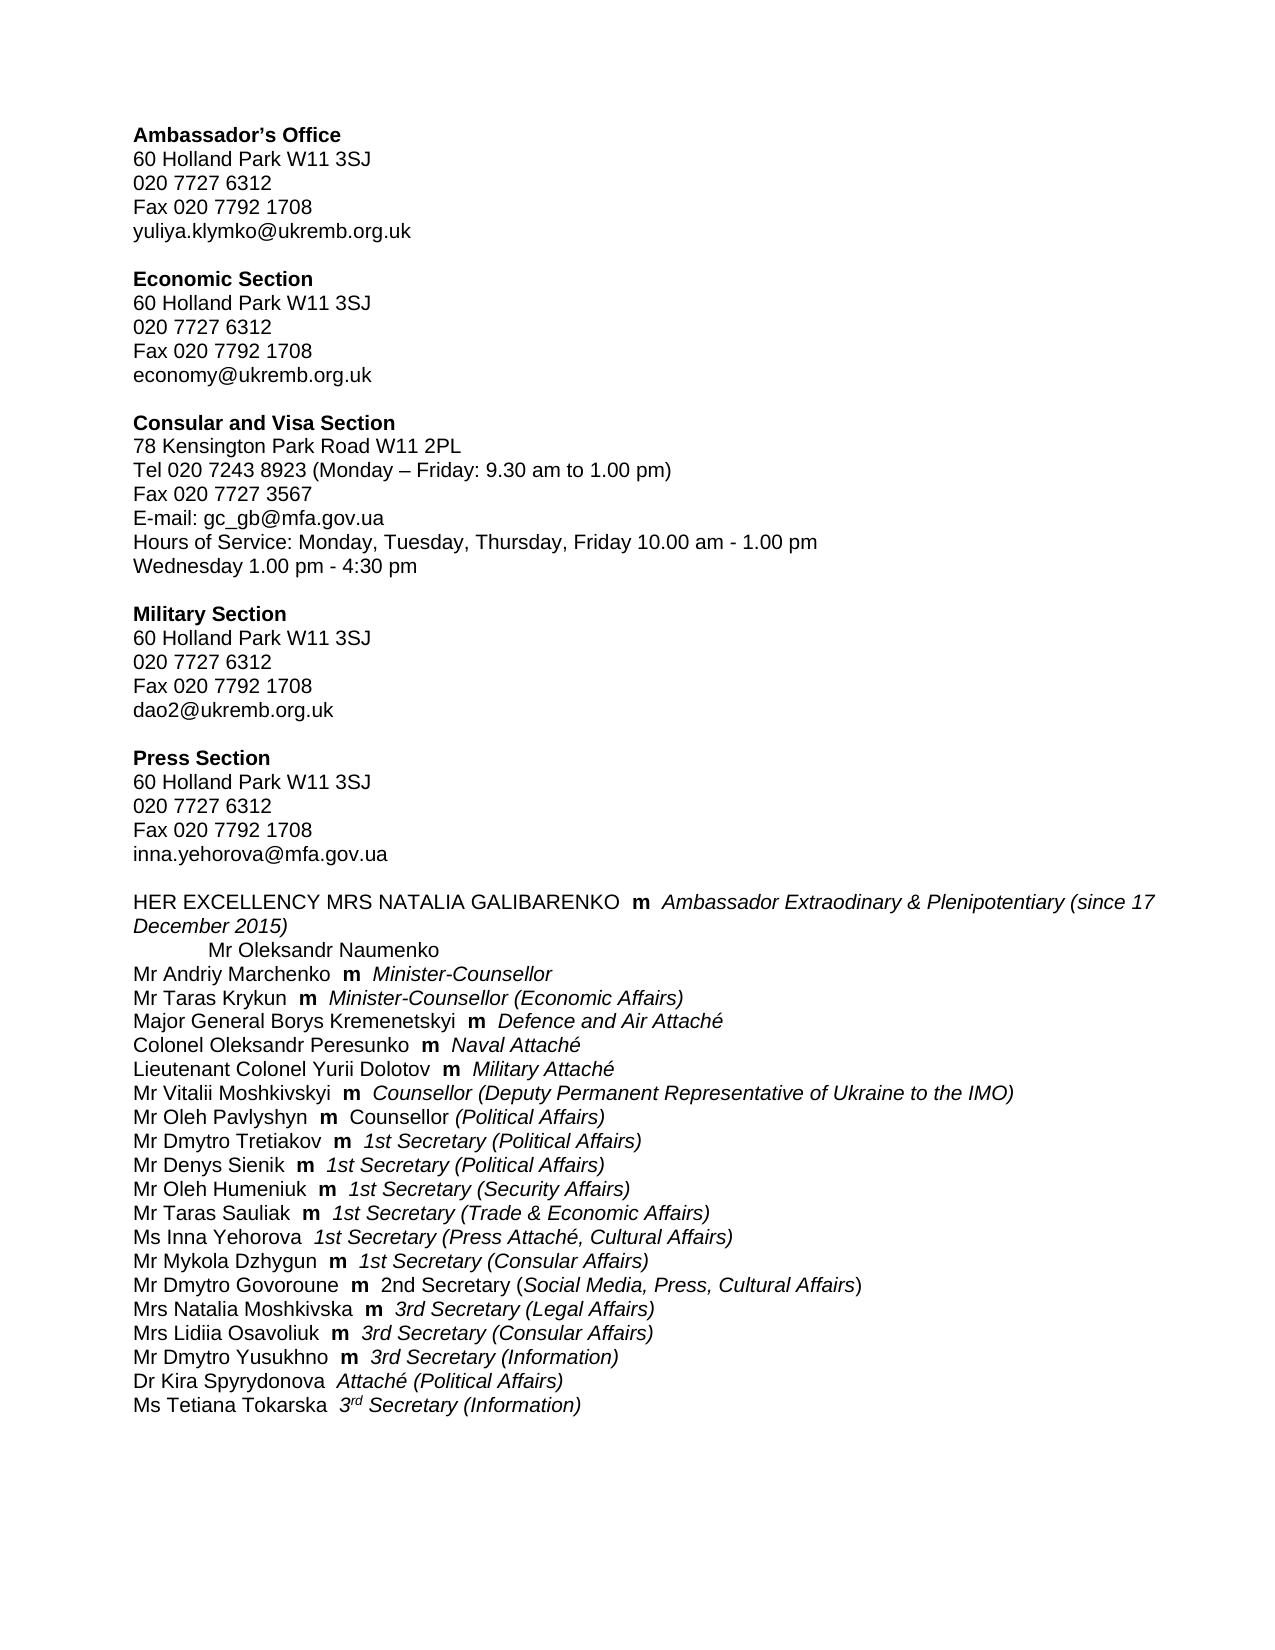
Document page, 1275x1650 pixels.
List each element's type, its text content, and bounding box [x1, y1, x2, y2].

text economy@ukremb.org.uk [133, 362, 1181, 386]
text Mr Dmytro Tretiakov m 1st Secretary (Political Affairs) [133, 1129, 1181, 1153]
text 020 7727 6312 [133, 314, 1181, 338]
text Fax 020 7792 1708 [133, 674, 1181, 698]
text Lieutenant Colonel Yurii Dolotov m Military Attaché [133, 1057, 1181, 1081]
text Mr Denys Sienik m 1st Secretary (Political Affairs) [133, 1153, 1181, 1177]
text Mr Taras Sauliak m 1st Secretary (Trade & Economic Affairs) [133, 1201, 1181, 1225]
text Fax 020 7792 1708 [133, 195, 1181, 219]
text Fax 020 7727 3567 [133, 482, 1181, 506]
text yuliya.klymko@ukremb.org.uk [133, 219, 1181, 243]
text Mr Vitalii Moshkivskyi m Counsellor (Deputy Permanent Representative of Ukraine to the IMO) [133, 1081, 1181, 1105]
text Ms Tetiana Tokarska 3rd Secretary (Information) [133, 1393, 1181, 1417]
text Economic Section [133, 267, 1181, 291]
text 020 7727 6312 [133, 650, 1181, 674]
text Wednesday 1.00 pm - 4:30 pm [133, 554, 1181, 578]
text dao2@ukremb.org.uk [133, 698, 1181, 722]
text Tel 020 7243 8923 (Monday – Friday: 9.30 am to 1.00 pm) [133, 458, 1181, 482]
text Dr Kira Spyrydonova Attaché (Political Affairs) [133, 1369, 1181, 1393]
text Mr Mykola Dzhygun m 1st Secretary (Consular Affairs) [133, 1249, 1181, 1273]
text Ms Inna Yehorova 1st Secretary (Press Attaché, Cultural Affairs) [133, 1225, 1181, 1249]
text 60 Holland Park W11 3SJ [133, 147, 1181, 171]
text inna.yehorova@mfa.gov.ua [133, 842, 1181, 866]
text E-mail: gc_gb@mfa.gov.ua [133, 506, 1181, 530]
text Ambassador’s Office [133, 123, 1181, 147]
text Major General Borys Kremenetskyi m Defence and Air Attaché [133, 1009, 1181, 1033]
text Mrs Lidiia Osavoliuk m 3rd Secretary (Consular Affairs) [133, 1321, 1181, 1345]
text Mr Oleksandr Naumenko [133, 937, 1181, 961]
text 78 Kensington Park Road W11 2PL [133, 434, 1181, 458]
text Mr Dmytro Govoroune m 2nd Secretary (Social Media, Press, Cultural Affairs) [133, 1273, 1181, 1297]
text Mr Dmytro Yusukhno m 3rd Secretary (Information) [133, 1345, 1181, 1369]
text Military Section [133, 602, 1181, 626]
text 60 Holland Park W11 3SJ [133, 770, 1181, 794]
text 60 Holland Park W11 3SJ [133, 626, 1181, 650]
text Hours of Service: Monday, Tuesday, Thursday, Friday 10.00 am - 1.00 pm [133, 530, 1181, 554]
text 60 Holland Park W11 3SJ [133, 291, 1181, 314]
text Mr Taras Krykun m Minister-Counsellor (Economic Affairs) [133, 985, 1181, 1009]
text HER EXCELLENCY MRS NATALIA GALIBARENKO m Ambassador Extraodinary & Plenipotentiary (since 17 December 2015) [133, 889, 1181, 937]
text Fax 020 7792 1708 [133, 338, 1181, 362]
text Colonel Oleksandr Peresunko m Naval Attaché [133, 1033, 1181, 1057]
text Mr Oleh Humeniuk m 1st Secretary (Security Affairs) [133, 1177, 1181, 1201]
text Mrs Natalia Moshkivska m 3rd Secretary (Legal Affairs) [133, 1297, 1181, 1321]
text Consular and Visa Section [133, 410, 1181, 434]
text Mr Oleh Pavlyshyn m Counsellor (Political Affairs) [133, 1105, 1181, 1129]
text 020 7727 6312 [133, 171, 1181, 195]
text Fax 020 7792 1708 [133, 818, 1181, 842]
text 020 7727 6312 [133, 794, 1181, 818]
text Press Section [133, 746, 1181, 770]
text Mr Andriy Marchenko m Minister-Counsellor [133, 961, 1181, 985]
